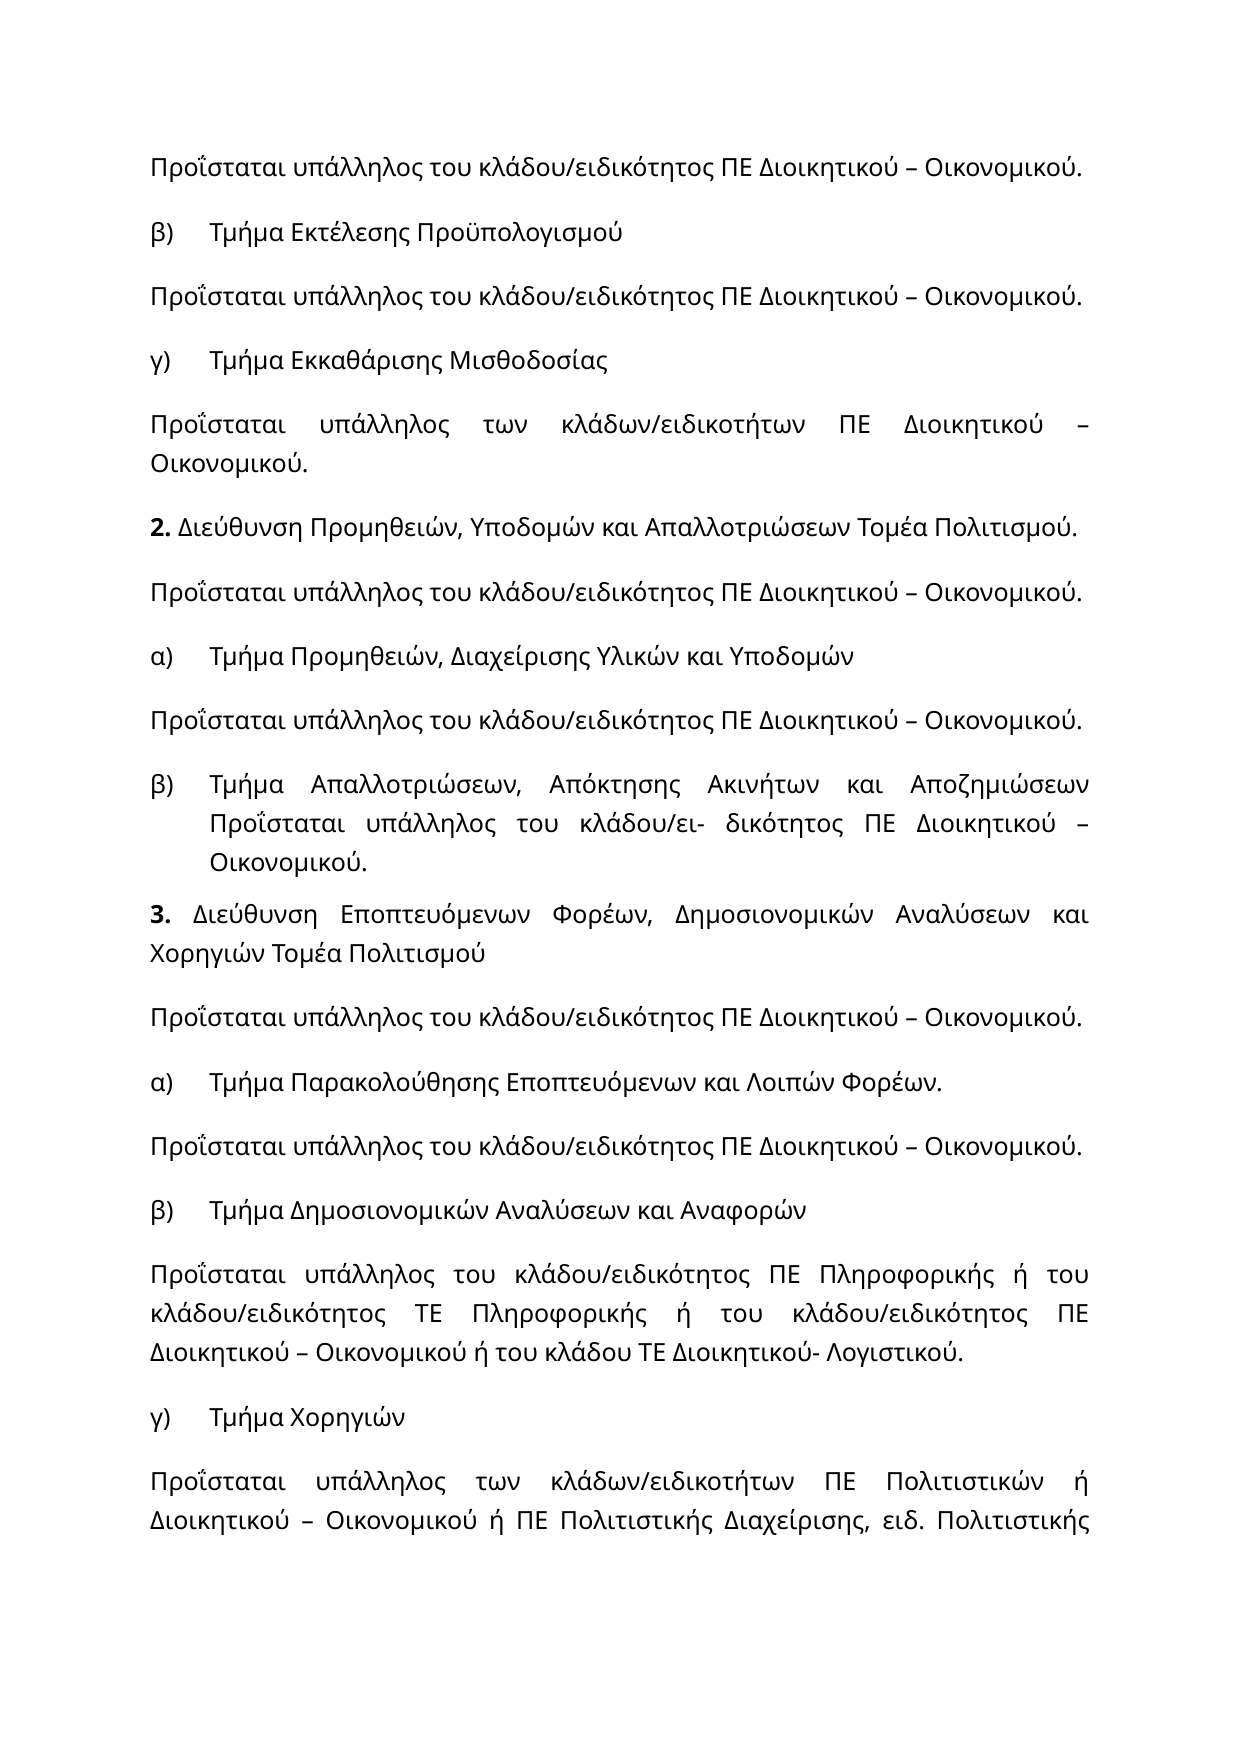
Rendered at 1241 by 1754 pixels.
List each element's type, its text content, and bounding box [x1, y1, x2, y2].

list β) Τμήμα Εκτέλεσης Προϋπολογισμού [150, 214, 1090, 248]
text Προΐσταται υπάλληλος των κλάδων/ειδικοτήτων ΠΕ Διοικητικού – Οικονομικού. [150, 407, 1090, 480]
list α) Τμήμα Προμηθειών, Διαχείρισης Υλικών και Υποδομών [150, 638, 1090, 672]
list β) Τμήμα Δημοσιονομικών Αναλύσεων και Αναφορών [150, 1192, 1090, 1227]
list β) Τμήμα Απαλλοτριώσεων, Απόκτησης Ακινήτων και Αποζημιώσεων Προΐσταται υπάλληλος του κλάδου/ει- δικότητος ΠΕ Διοικητικού – Οικονομικού. [150, 767, 1090, 879]
list α) Τμήμα Παρακολούθησης Εποπτευόμενων και Λοιπών Φορέων. [150, 1064, 1090, 1098]
text Προΐσταται υπάλληλος του κλάδου/ειδικότητος ΠΕ Διοικητικού – Οικονομικού. [150, 150, 1090, 184]
text Προΐσταται υπάλληλος του κλάδου/ειδικότητος ΠΕ Διοικητικού – Οικονομικού. [150, 702, 1090, 737]
text 3. Διεύθυνση Εποπτευόμενων Φορέων, Δημοσιονομικών Αναλύσεων και Χορηγιών Τομέα Πολιτισμού [150, 897, 1090, 970]
list γ) Τμήμα Εκκαθάρισης Μισθοδοσίας [150, 342, 1090, 377]
text Προΐσταται υπάλληλος του κλάδου/ειδικότητος ΠΕ Διοικητικού – Οικονομικού. [150, 1128, 1090, 1162]
text Προΐσταται υπάλληλος του κλάδου/ειδικότητος ΠΕ Διοικητικού – Οικονομικού. [150, 1000, 1090, 1034]
list γ) Τμήμα Χορηγιών [150, 1399, 1090, 1433]
text Προΐσταται υπάλληλος του κλάδου/ειδικότητος ΠΕ Διοικητικού – Οικονομικού. [150, 574, 1090, 608]
text Προΐσταται υπάλληλος του κλάδου/ειδικότητος ΠΕ Διοικητικού – Οικονομικού. [150, 278, 1090, 312]
text Προΐσταται υπάλληλος των κλάδων/ειδικοτήτων ΠΕ Πολιτιστικών ή Διοικητικού – Οικονομικού ή ΠΕ Πολιτιστικής Διαχείρισης, ειδ. Πολιτιστικής [150, 1463, 1090, 1537]
text Προΐσταται υπάλληλος του κλάδου/ειδικότητος ΠΕ Πληροφορικής ή του κλάδου/ειδικότητος ΤΕ Πληροφορικής ή του κλάδου/ειδικότητος ΠΕ Διοικητικού – Οικονομικού ή του κλάδου ΤΕ Διοικητικού- Λογιστικού. [150, 1257, 1090, 1369]
text 2. Διεύθυνση Προμηθειών, Υποδομών και Απαλλοτριώσεων Τομέα Πολιτισμού. [150, 510, 1090, 544]
